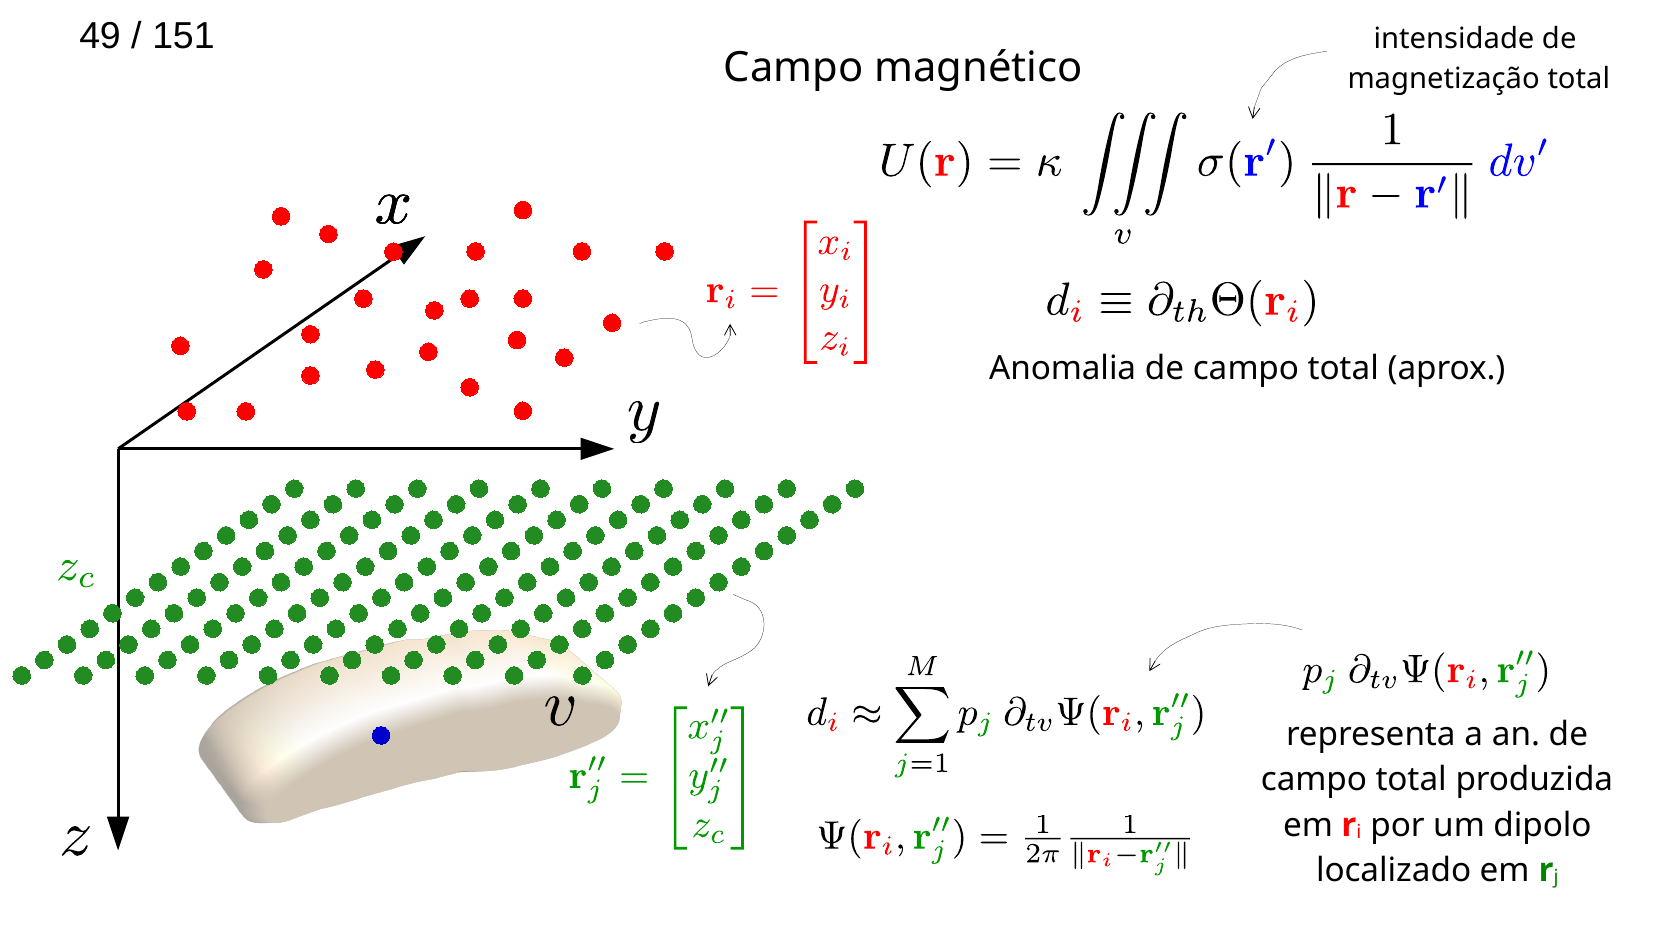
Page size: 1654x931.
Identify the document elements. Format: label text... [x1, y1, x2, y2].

text_box [262, 495, 281, 514]
picture [56, 560, 95, 588]
text_box [550, 635, 569, 654]
text_box [419, 342, 438, 361]
text_box [466, 651, 485, 669]
text_box [256, 542, 274, 560]
text_box [135, 666, 154, 685]
text_box [304, 635, 323, 654]
text_box [443, 666, 462, 685]
text_box [249, 588, 268, 607]
text_box [177, 402, 196, 421]
text_box [365, 635, 384, 654]
text_box [777, 526, 796, 545]
text_box [618, 635, 637, 654]
text_box [408, 479, 427, 498]
text_box [272, 207, 290, 226]
text_box [217, 526, 235, 545]
text_box [203, 619, 222, 638]
text_box [272, 573, 290, 592]
text_box [709, 526, 728, 545]
picture [1043, 278, 1322, 329]
text_box Campo magnético [708, 29, 1078, 91]
text_box [288, 604, 306, 623]
picture [816, 815, 1190, 876]
text_box [281, 651, 300, 669]
text_box [343, 651, 361, 669]
text_box [363, 510, 381, 529]
text_box [670, 510, 689, 529]
text_box [411, 604, 430, 623]
text_box [356, 557, 375, 576]
text_box [693, 495, 712, 514]
text_box [531, 479, 550, 498]
text_box [547, 510, 566, 529]
picture [374, 194, 413, 224]
text_box [220, 651, 238, 669]
text_box [80, 619, 99, 638]
picture [566, 704, 759, 852]
text_box [340, 526, 359, 545]
text_box [641, 619, 660, 638]
text_box [210, 573, 229, 592]
text_box [631, 495, 650, 514]
text_box [609, 510, 627, 529]
text_box [466, 242, 485, 261]
text_box [755, 495, 773, 514]
text_box [194, 542, 213, 560]
text_box [777, 479, 796, 498]
text_box [233, 557, 252, 576]
text_box [602, 557, 621, 576]
text_box [800, 510, 819, 529]
text_box [265, 619, 284, 638]
text_box [278, 526, 297, 545]
text_box [514, 401, 532, 420]
text_box [573, 242, 591, 261]
text_box [508, 495, 527, 514]
text_box [427, 635, 446, 654]
text_box [586, 526, 605, 545]
text_box [388, 619, 407, 638]
text_box [525, 526, 543, 545]
text_box [618, 588, 637, 607]
text_box [103, 604, 122, 623]
text_box [505, 666, 523, 685]
text_box [641, 573, 660, 592]
text_box [450, 619, 468, 638]
text_box [648, 526, 666, 545]
text_box [327, 619, 345, 638]
text_box [424, 510, 443, 529]
text_box [541, 557, 559, 576]
text_box [456, 573, 475, 592]
text_box [126, 588, 145, 607]
text_box [379, 542, 397, 560]
text_box [236, 402, 255, 421]
text_box [149, 573, 167, 592]
text_box [197, 666, 216, 685]
text_box [385, 495, 404, 514]
text_box [595, 604, 614, 623]
text_box [709, 573, 728, 592]
text_box [372, 726, 390, 745]
text_box [573, 666, 592, 685]
text_box [664, 604, 682, 623]
text_box [755, 542, 773, 560]
text_box [240, 510, 258, 529]
text_box [846, 479, 864, 498]
text_box [317, 542, 336, 560]
text_box [259, 666, 277, 685]
text_box [384, 242, 403, 261]
text_box [301, 366, 320, 385]
text_box intensidade de magnetização total [1332, 17, 1616, 97]
text_box [404, 651, 423, 669]
text_box [320, 666, 339, 685]
text_box [534, 604, 553, 623]
text_box [254, 260, 273, 279]
text_box [366, 360, 385, 379]
text_box [664, 557, 682, 576]
picture [1302, 650, 1552, 698]
text_box [395, 573, 413, 592]
text_box [324, 495, 342, 514]
text_box [319, 225, 338, 243]
text_box representa a an. de campo total produzida em ri por um dipolo localizado em rj [1246, 702, 1630, 892]
text_box [346, 479, 365, 498]
text_box [579, 573, 598, 592]
text_box [242, 635, 261, 654]
text_box [460, 378, 479, 397]
text_box [479, 557, 498, 576]
text_box [513, 289, 532, 308]
text_box [119, 635, 138, 654]
text_box [310, 588, 329, 607]
picture [543, 696, 578, 726]
text_box [97, 651, 115, 669]
text_box [557, 588, 575, 607]
text_box [372, 588, 391, 607]
text_box [686, 588, 705, 607]
text_box [654, 479, 673, 498]
text_box [508, 331, 526, 349]
text_box [58, 635, 76, 654]
text_box [527, 651, 546, 669]
text_box [603, 313, 621, 332]
text_box [563, 542, 582, 560]
picture [626, 401, 662, 443]
text_box [226, 604, 245, 623]
text_box [142, 619, 161, 638]
text_box [401, 526, 420, 545]
text_box [285, 479, 304, 498]
text_box [12, 666, 31, 685]
text_box [158, 651, 177, 669]
text_box [354, 289, 373, 308]
text_box [573, 619, 592, 638]
text_box [495, 588, 514, 607]
text_box [470, 479, 488, 498]
text_box [625, 542, 644, 560]
text_box [596, 651, 614, 669]
picture [59, 826, 93, 856]
text_box [823, 495, 842, 514]
text_box [502, 542, 520, 560]
text_box [301, 510, 320, 529]
text_box [514, 201, 532, 219]
text_box [434, 588, 452, 607]
text_box [425, 301, 444, 320]
text_box [463, 526, 482, 545]
text_box [333, 573, 352, 592]
text_box [447, 495, 466, 514]
text_box [732, 557, 751, 576]
text_box [488, 635, 507, 654]
text_box [655, 242, 674, 261]
text_box [555, 348, 574, 367]
text_box [593, 479, 611, 498]
text_box [171, 336, 190, 355]
text_box [171, 557, 190, 576]
text_box [460, 289, 479, 308]
text_box [181, 635, 199, 654]
text_box [732, 510, 751, 529]
text_box [686, 542, 705, 560]
text_box [382, 666, 400, 685]
text_box [472, 604, 491, 623]
text_box Anomalia de campo total (aprox.) [974, 336, 1497, 388]
text_box [486, 510, 504, 529]
text_box [187, 588, 206, 607]
text_box [294, 557, 313, 576]
text_box [349, 604, 368, 623]
text_box [716, 479, 734, 498]
text_box [165, 604, 183, 623]
text_box [74, 666, 93, 685]
text_box [570, 495, 589, 514]
text_box [511, 619, 530, 638]
text_box [417, 557, 436, 576]
text_box [35, 651, 54, 669]
picture [806, 656, 1207, 778]
picture [704, 112, 1548, 366]
text_box [440, 542, 459, 560]
text_box [301, 325, 320, 344]
text_box [518, 573, 537, 592]
text_box <number> / 151 [0, 0, 196, 71]
